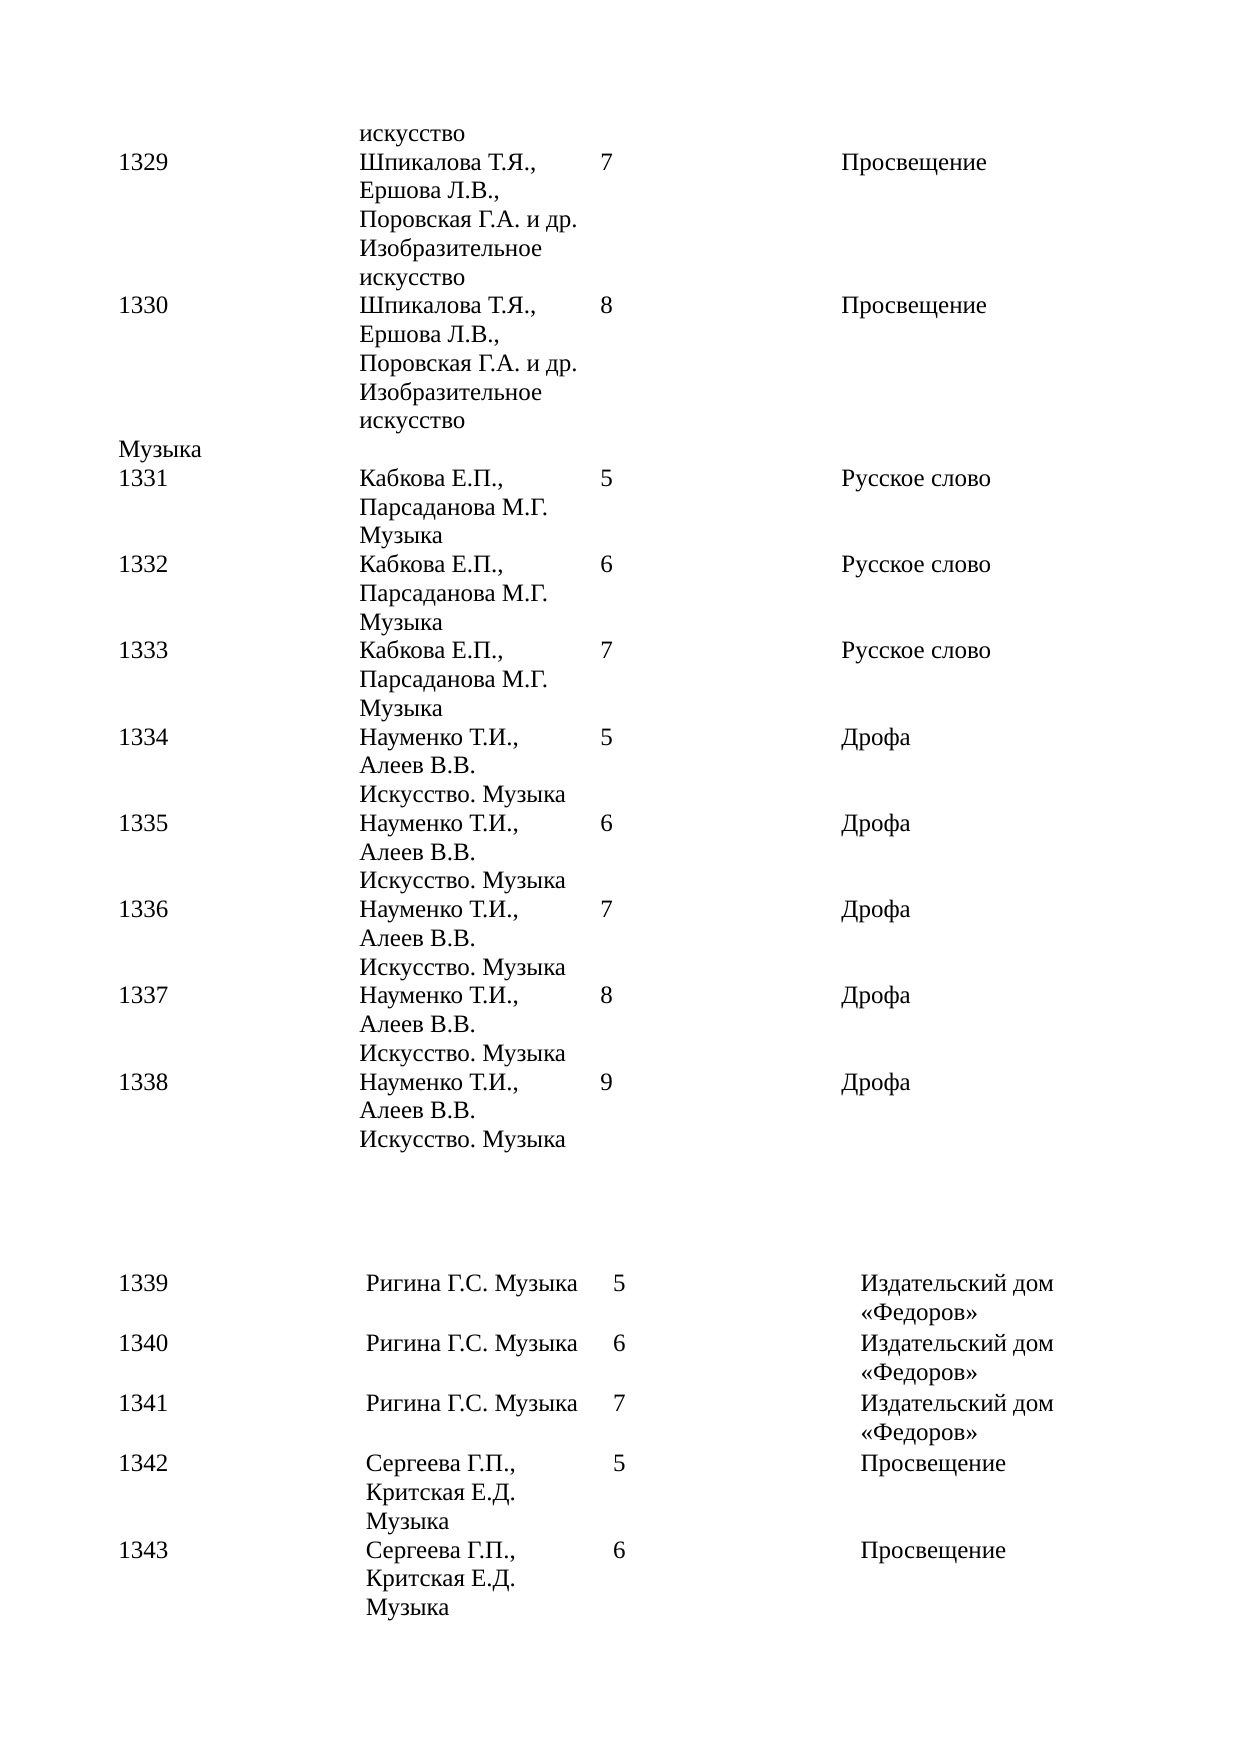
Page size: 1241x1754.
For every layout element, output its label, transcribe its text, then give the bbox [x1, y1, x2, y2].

table_cell Издательский дом «Федоров» [849, 1328, 1096, 1388]
table_cell Шпикалова Т.Я., Ершова Л.В., Поровская Г.А. и др. Изобразительное искусство [348, 147, 589, 291]
table_cell Науменко Т.И., Алеев В.В. Искусство. Музыка [348, 722, 589, 808]
table_cell Науменко Т.И., Алеев В.В. Искусство. Музыка [348, 981, 589, 1067]
table_cell Дрофа [830, 808, 1071, 894]
table_cell Дрофа [830, 722, 1071, 808]
table_cell Науменко Т.И., Алеев В.В. Искусство. Музыка [348, 1067, 589, 1153]
table_cell 1330 [107, 291, 348, 434]
table_header 5 [589, 463, 830, 549]
table_cell 1342 [107, 1449, 354, 1535]
table_cell 1332 [107, 549, 348, 636]
table_header Русское слово [830, 463, 1071, 549]
table_cell 1333 [107, 636, 348, 722]
table_cell 1329 [107, 147, 348, 291]
table_cell 6 [589, 808, 830, 894]
table_cell 1341 [107, 1388, 354, 1448]
table_header Музыка [107, 434, 1071, 463]
table_cell Ригина Г.С. Музыка [354, 1388, 602, 1448]
table_cell 1340 [107, 1328, 354, 1388]
table_cell искусство [348, 118, 589, 147]
table_cell Дрофа [830, 1067, 1071, 1153]
table_cell Просвещение [830, 147, 1071, 291]
table_cell 7 [589, 147, 830, 291]
table_cell 1335 [107, 808, 348, 894]
table_header 5 [602, 1268, 849, 1328]
table_cell 1334 [107, 722, 348, 808]
table_cell Просвещение [849, 1449, 1096, 1535]
table_cell 1338 [107, 1067, 348, 1153]
table_cell Просвещение [830, 291, 1071, 434]
table_cell 8 [589, 291, 830, 434]
table_header Кабкова Е.П., Парсаданова М.Г. Музыка [348, 463, 589, 549]
table_cell Науменко Т.И., Алеев В.В. Искусство. Музыка [348, 894, 589, 981]
table_cell [830, 118, 1071, 147]
table_cell 6 [602, 1328, 849, 1388]
table_header Издательский дом «Федоров» [849, 1268, 1096, 1328]
table_cell Дрофа [830, 894, 1071, 981]
table_cell 5 [589, 722, 830, 808]
table_cell Ригина Г.С. Музыка [354, 1328, 602, 1388]
table_cell 6 [602, 1535, 849, 1621]
table_header 1331 [107, 463, 348, 549]
table_cell 8 [589, 981, 830, 1067]
table_cell 7 [602, 1388, 849, 1448]
table_cell Сергеева Г.П., Критская Е.Д. Музыка [354, 1535, 602, 1621]
table_cell [589, 118, 830, 147]
table_cell 1337 [107, 981, 348, 1067]
table_cell 1336 [107, 894, 348, 981]
table_cell 6 [589, 549, 830, 636]
table_cell Кабкова Е.П., Парсаданова М.Г. Музыка [348, 549, 589, 636]
table_cell [107, 118, 348, 147]
table_cell Русское слово [830, 549, 1071, 636]
table_cell Издательский дом «Федоров» [849, 1388, 1096, 1448]
table_cell Кабкова Е.П., Парсаданова М.Г. Музыка [348, 636, 589, 722]
table_header Ригина Г.С. Музыка [354, 1268, 602, 1328]
table_cell Русское слово [830, 636, 1071, 722]
table_cell Просвещение [849, 1535, 1096, 1621]
table_cell 1343 [107, 1535, 354, 1621]
table_cell Сергеева Г.П., Критская Е.Д. Музыка [354, 1449, 602, 1535]
table_cell 5 [602, 1449, 849, 1535]
table_cell 7 [589, 894, 830, 981]
table_cell 9 [589, 1067, 830, 1153]
table_cell Дрофа [830, 981, 1071, 1067]
table_header 1339 [107, 1268, 354, 1328]
table_cell Шпикалова Т.Я., Ершова Л.В., Поровская Г.А. и др. Изобразительное искусство [348, 291, 589, 434]
table_cell 7 [589, 636, 830, 722]
table_cell Науменко Т.И., Алеев В.В. Искусство. Музыка [348, 808, 589, 894]
